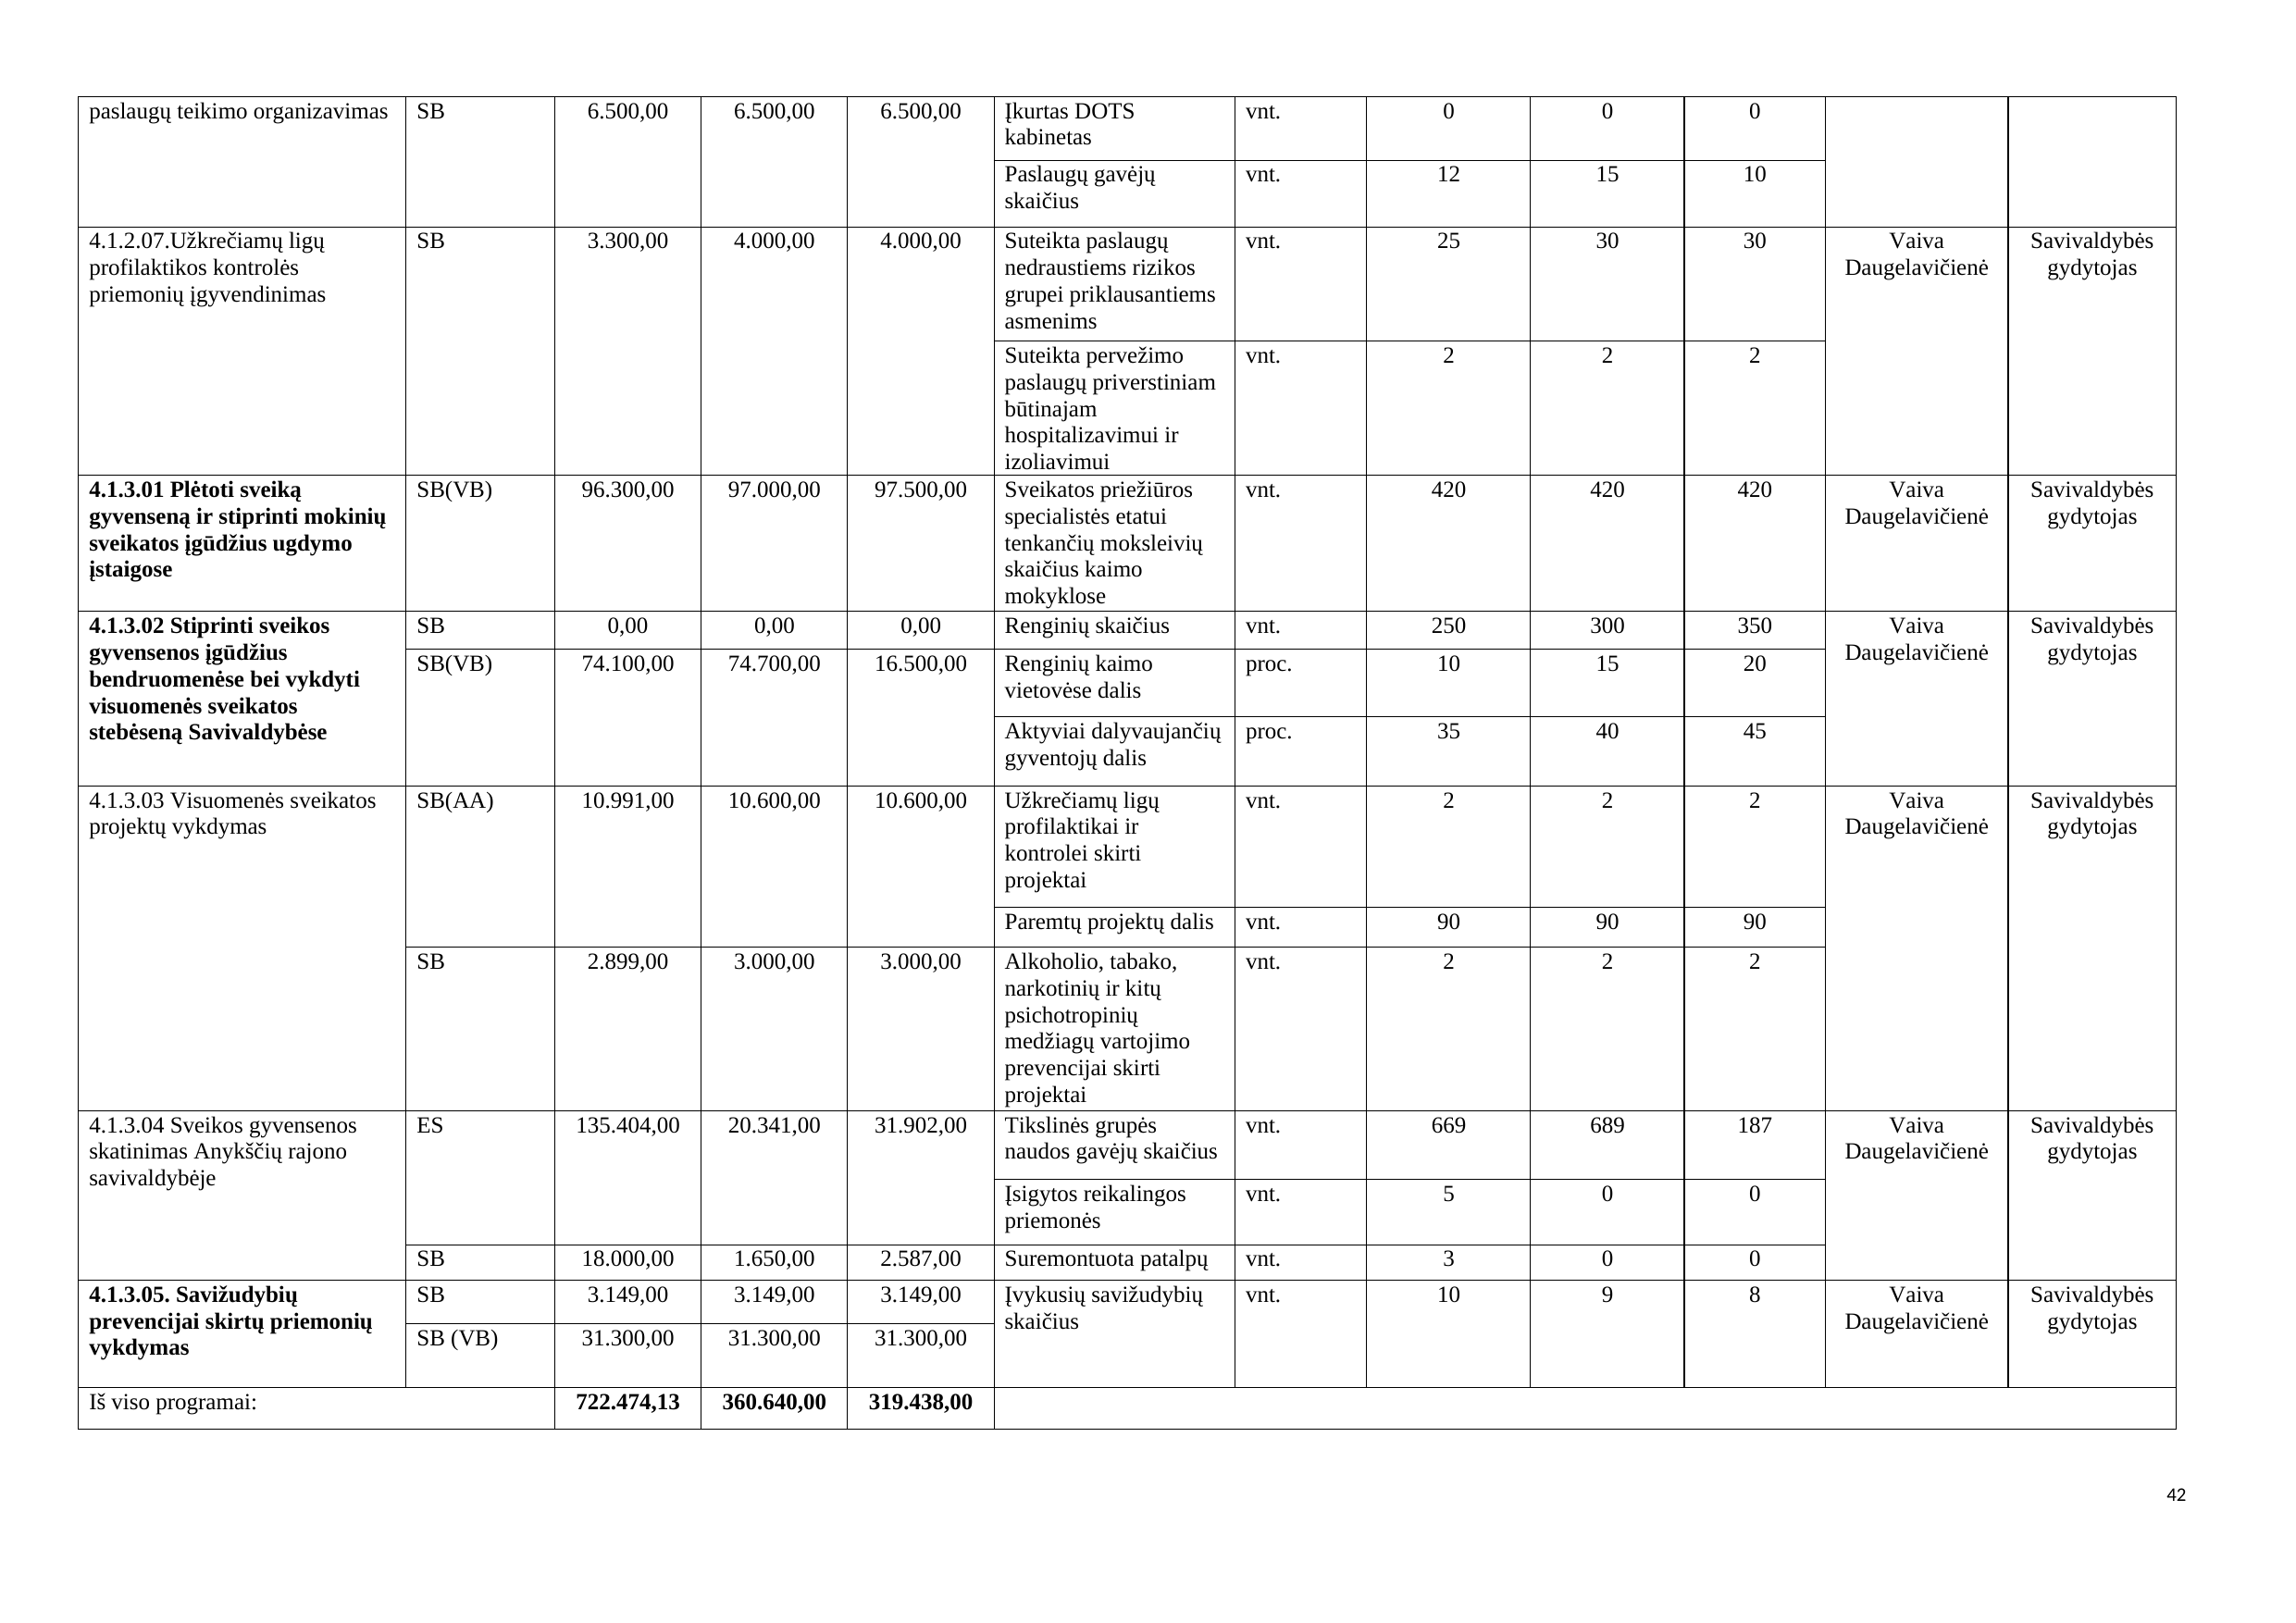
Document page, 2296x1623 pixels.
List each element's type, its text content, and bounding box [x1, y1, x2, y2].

table_cell proc. [1235, 717, 1366, 786]
table_cell Renginių skaičius [995, 612, 1235, 649]
table_cell 10 [1367, 1281, 1530, 1387]
table_cell Savivaldybės gydytojas [2009, 612, 2176, 786]
table_cell vnt. [1235, 1245, 1366, 1280]
table_cell 16.500,00 [848, 650, 994, 786]
table_cell 30 [1531, 228, 1683, 341]
table_cell paslaugų teikimo organizavimas [79, 97, 405, 226]
table_cell 2.587,00 [848, 1245, 994, 1280]
table_cell proc. [1235, 650, 1366, 716]
table_cell 0 [1685, 97, 1825, 159]
table_cell 90 [1685, 908, 1825, 947]
table_cell 74.700,00 [701, 650, 847, 786]
table_cell Paremtų projektų dalis [995, 908, 1235, 947]
table_cell 2 [1531, 948, 1683, 1110]
table_cell vnt. [1235, 1281, 1366, 1387]
table_cell Iš viso programai: [79, 1388, 554, 1429]
table_cell 31.300,00 [848, 1324, 994, 1387]
table_cell 10.600,00 [848, 787, 994, 947]
table_cell Užkrečiamų ligų profilaktikai ir kontrolei skirti projektai [995, 787, 1235, 907]
table_cell 6.500,00 [701, 97, 847, 226]
table_cell 35 [1367, 717, 1530, 786]
table_cell [1826, 97, 2007, 226]
table_cell Tikslinės grupės naudos gavėjų skaičius [995, 1111, 1235, 1179]
table_cell 4.1.3.02 Stiprinti sveikos gyvensenos įgūdžius bendruomenėse bei vykdyti visuomenės sveikatos stebėseną Savivaldybėse [79, 612, 405, 786]
table_cell 9 [1531, 1281, 1683, 1387]
table_cell 31.300,00 [701, 1324, 847, 1387]
table_cell SB [406, 612, 554, 649]
table_cell 187 [1685, 1111, 1825, 1179]
table_cell 6.500,00 [848, 97, 994, 226]
table_cell 2 [1685, 341, 1825, 475]
table_cell Savivaldybės gydytojas [2009, 1281, 2176, 1387]
table_cell 3.149,00 [848, 1281, 994, 1323]
table_cell Aktyviai dalyvaujančių gyventojų dalis [995, 717, 1235, 786]
table_cell 3.149,00 [701, 1281, 847, 1323]
table_cell 0,00 [555, 612, 701, 649]
table_cell Vaiva Daugelavičienė [1826, 612, 2007, 786]
table_cell 420 [1367, 476, 1530, 611]
table_cell Savivaldybės gydytojas [2009, 228, 2176, 475]
table_cell 4.000,00 [701, 228, 847, 475]
table_cell 1.650,00 [701, 1245, 847, 1280]
table_cell 40 [1531, 717, 1683, 786]
table_cell [995, 1388, 2176, 1429]
table_cell 3.000,00 [848, 948, 994, 1110]
table_cell 10.991,00 [555, 787, 701, 947]
table_cell 4.1.3.03 Visuomenės sveikatos projektų vykdymas [79, 787, 405, 1110]
table_cell 97.000,00 [701, 476, 847, 611]
table_cell ES [406, 1111, 554, 1244]
table_cell 18.000,00 [555, 1245, 701, 1280]
table_cell vnt. [1235, 1180, 1366, 1244]
table_cell Savivaldybės gydytojas [2009, 787, 2176, 1110]
table_cell 10.600,00 [701, 787, 847, 947]
table_cell 74.100,00 [555, 650, 701, 786]
table_cell [2009, 97, 2176, 226]
table_cell Paslaugų gavėjų skaičius [995, 161, 1235, 226]
table_cell vnt. [1235, 228, 1366, 341]
table_cell vnt. [1235, 612, 1366, 649]
table_cell vnt. [1235, 908, 1366, 947]
table_cell 2 [1531, 787, 1683, 907]
table_cell Vaiva Daugelavičienė [1826, 1111, 2007, 1280]
table_cell Įvykusių savižudybių skaičius [995, 1281, 1235, 1387]
table_cell 0,00 [701, 612, 847, 649]
table_cell 12 [1367, 161, 1530, 226]
table_cell 360.640,00 [701, 1388, 847, 1429]
table_cell SB [406, 948, 554, 1110]
table_cell 10 [1685, 161, 1825, 226]
table_cell Savivaldybės gydytojas [2009, 1111, 2176, 1280]
table_cell 722.474,13 [555, 1388, 701, 1429]
table_cell 4.1.3.05. Savižudybių prevencijai skirtų priemonių vykdymas [79, 1281, 405, 1387]
table_cell Suremontuota patalpų [995, 1245, 1235, 1280]
table_cell 0 [1367, 97, 1530, 159]
table_cell 669 [1367, 1111, 1530, 1179]
table_cell 96.300,00 [555, 476, 701, 611]
table_cell Savivaldybės gydytojas [2009, 476, 2176, 611]
table_cell 3.149,00 [555, 1281, 701, 1323]
table_cell 300 [1531, 612, 1683, 649]
table_cell 3 [1367, 1245, 1530, 1280]
table_cell 4.1.3.04 Sveikos gyvensenos skatinimas Anykščių rajono savivaldybėje [79, 1111, 405, 1280]
table_cell SB [406, 228, 554, 475]
table_cell 420 [1531, 476, 1683, 611]
table_cell 31.300,00 [555, 1324, 701, 1387]
table_cell 350 [1685, 612, 1825, 649]
table_cell 3.000,00 [701, 948, 847, 1110]
table_cell Sveikatos priežiūros specialistės etatui tenkančių moksleivių skaičius kaimo mokyklose [995, 476, 1235, 611]
table_cell 25 [1367, 228, 1530, 341]
table_cell Vaiva Daugelavičienė [1826, 476, 2007, 611]
table_cell vnt. [1235, 161, 1366, 226]
table_cell Įkurtas DOTS kabinetas [995, 97, 1235, 159]
table_cell 31.902,00 [848, 1111, 994, 1244]
table_cell vnt. [1235, 476, 1366, 611]
table_cell 4.000,00 [848, 228, 994, 475]
table_cell 689 [1531, 1111, 1683, 1179]
table_cell 0 [1531, 1180, 1683, 1244]
table_cell 319.438,00 [848, 1388, 994, 1429]
table_cell 30 [1685, 228, 1825, 341]
table_cell vnt. [1235, 341, 1366, 475]
table_cell vnt. [1235, 1111, 1366, 1179]
table_cell SB [406, 97, 554, 226]
table_cell SB(VB) [406, 650, 554, 786]
table_cell 2 [1367, 341, 1530, 475]
table_cell SB [406, 1281, 554, 1323]
table_cell 135.404,00 [555, 1111, 701, 1244]
table_cell 15 [1531, 650, 1683, 716]
table_cell 4.1.2.07.Užkrečiamų ligų profilaktikos kontrolės priemonių įgyvendinimas [79, 228, 405, 475]
table_cell SB [406, 1245, 554, 1280]
table_cell Vaiva Daugelavičienė [1826, 1281, 2007, 1387]
table_cell 8 [1685, 1281, 1825, 1387]
table_cell Suteikta paslaugų nedraustiems rizikos grupei priklausantiems asmenims [995, 228, 1235, 341]
table_cell 5 [1367, 1180, 1530, 1244]
table_cell vnt. [1235, 97, 1366, 159]
table_cell 2.899,00 [555, 948, 701, 1110]
table_cell 90 [1367, 908, 1530, 947]
table_cell 10 [1367, 650, 1530, 716]
table_cell 20.341,00 [701, 1111, 847, 1244]
table_cell SB(AA) [406, 787, 554, 947]
table_cell SB(VB) [406, 476, 554, 611]
table_cell 45 [1685, 717, 1825, 786]
table_cell 2 [1367, 787, 1530, 907]
table_cell Alkoholio, tabako, narkotinių ir kitų psichotropinių medžiagų vartojimo prevencijai skirti projektai [995, 948, 1235, 1110]
table_cell Vaiva Daugelavičienė [1826, 787, 2007, 1110]
table_cell 90 [1531, 908, 1683, 947]
table_cell 20 [1685, 650, 1825, 716]
table_cell 2 [1367, 948, 1530, 1110]
table_cell Suteikta pervežimo paslaugų priverstiniam būtinajam hospitalizavimui ir izoliavimui [995, 341, 1235, 475]
table_cell 0 [1685, 1245, 1825, 1280]
table_cell SB (VB) [406, 1324, 554, 1387]
table_cell 4.1.3.01 Plėtoti sveiką gyvenseną ir stiprinti mokinių sveikatos įgūdžius ugdymo įstaigose [79, 476, 405, 611]
table_cell Įsigytos reikalingos priemonės [995, 1180, 1235, 1244]
table_cell 2 [1685, 787, 1825, 907]
table_cell 420 [1685, 476, 1825, 611]
table_cell vnt. [1235, 787, 1366, 907]
table_cell Renginių kaimo vietovėse dalis [995, 650, 1235, 716]
table_cell 2 [1531, 341, 1683, 475]
table_cell 0 [1531, 97, 1683, 159]
table_cell 97.500,00 [848, 476, 994, 611]
table_cell Vaiva Daugelavičienė [1826, 228, 2007, 475]
table_cell 2 [1685, 948, 1825, 1110]
table_cell vnt. [1235, 948, 1366, 1110]
table_cell 250 [1367, 612, 1530, 649]
table_cell 6.500,00 [555, 97, 701, 226]
table_cell 0,00 [848, 612, 994, 649]
table_cell 3.300,00 [555, 228, 701, 475]
table_cell 0 [1531, 1245, 1683, 1280]
table_cell 15 [1531, 161, 1683, 226]
table_cell 0 [1685, 1180, 1825, 1244]
